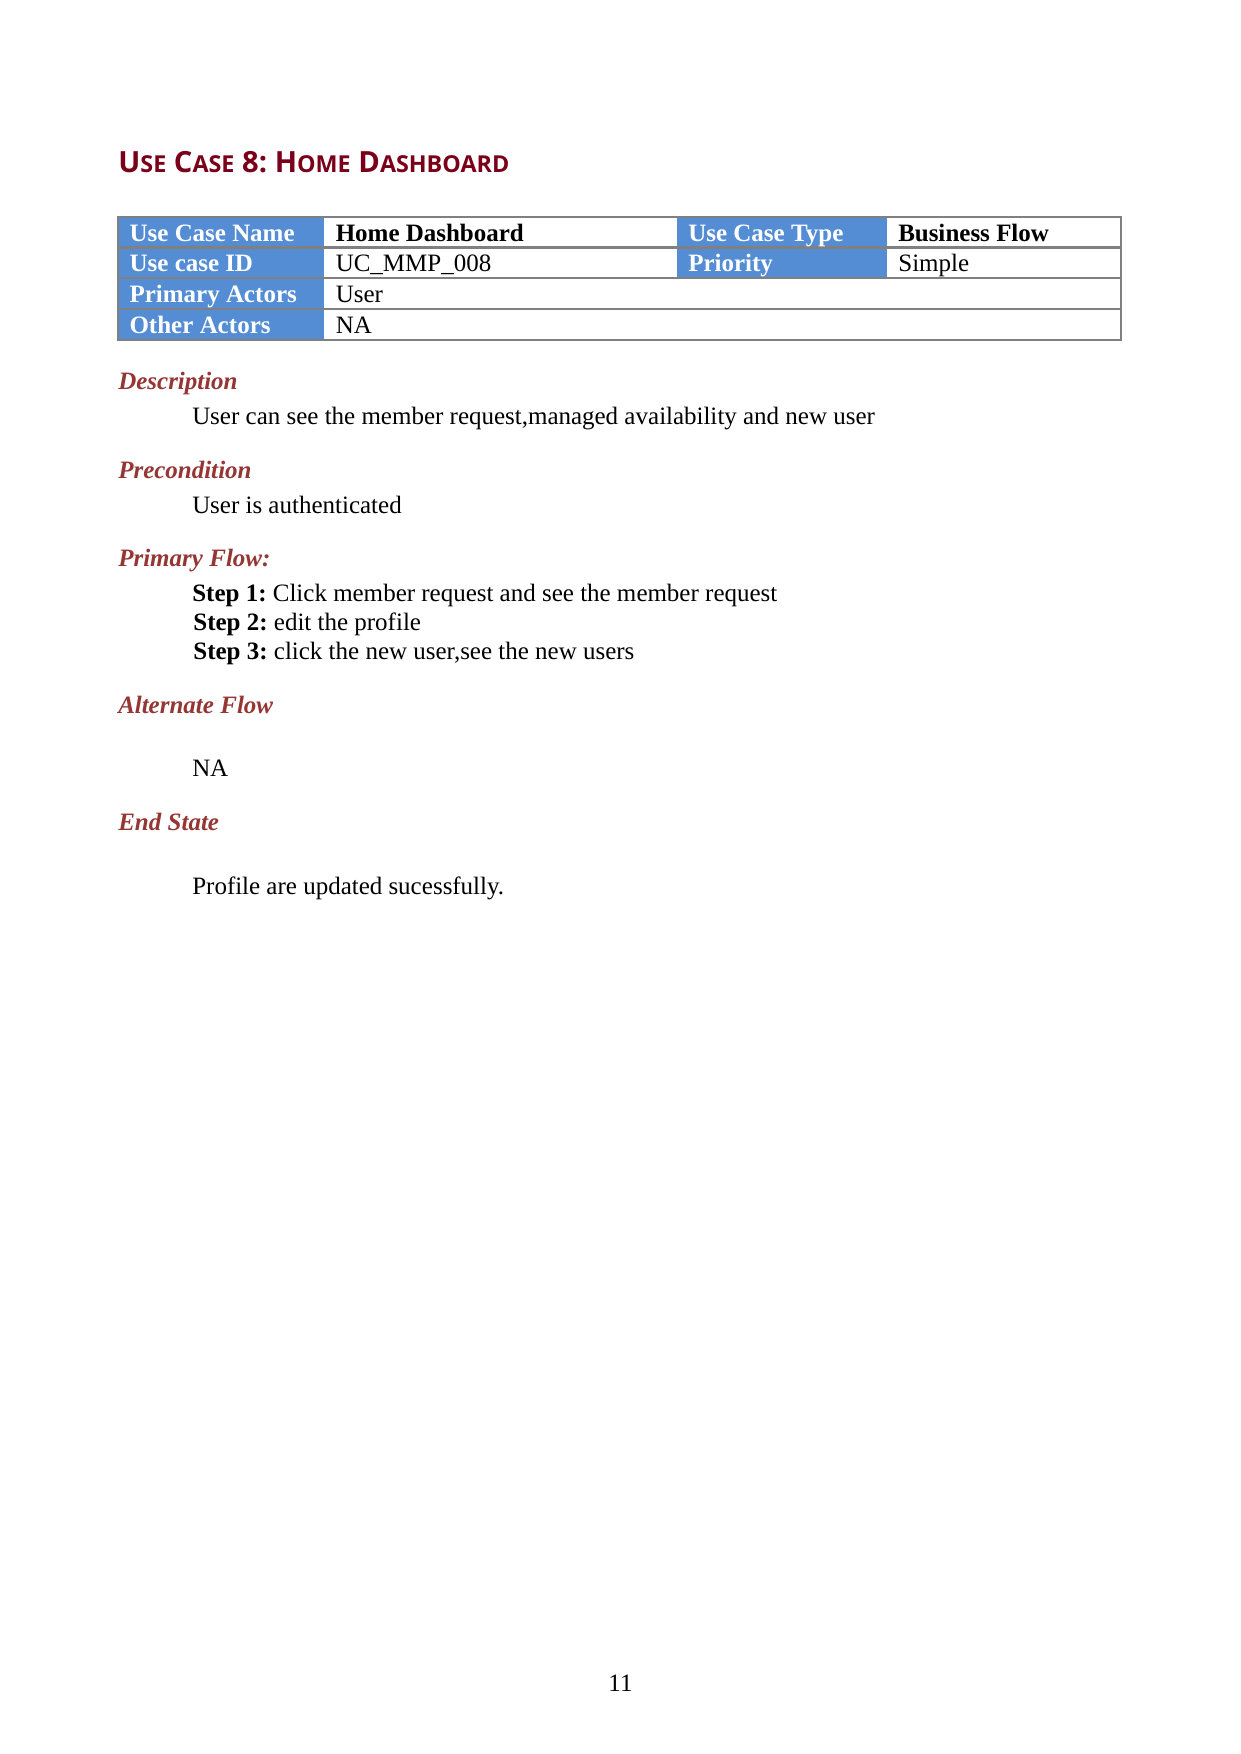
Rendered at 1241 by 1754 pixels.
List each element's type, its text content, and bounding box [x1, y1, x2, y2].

subtitle Description [118, 366, 1122, 395]
text Step 3: click the new user,see the new users [193, 636, 1122, 665]
subtitle Precondition [118, 455, 1122, 483]
table_cell User [324, 279, 1120, 308]
text Profile are updated sucessfully. [118, 867, 1122, 901]
table_header Use Case Type [677, 218, 887, 246]
subtitle Alternate Flow [118, 690, 1122, 718]
table_cell Use case ID [119, 249, 324, 277]
table_cell Primary Actors [119, 279, 324, 308]
subtitle Primary Flow: [118, 543, 1122, 572]
subtitle End State [118, 807, 1122, 836]
table_header Use Case Name [119, 218, 324, 246]
table_cell Other Actors [119, 310, 324, 339]
text User is authenticated [118, 490, 1122, 518]
table_header Business Flow [887, 218, 1120, 246]
table_header Home Dashboard [324, 218, 677, 246]
text User can see the member request,managed availability and new user [118, 401, 1122, 430]
text NA [118, 753, 1122, 782]
table_cell Simple [887, 249, 1120, 277]
text Step 1: Click member request and see the member request [118, 578, 1122, 607]
text Step 2: edit the profile [193, 607, 1122, 636]
table_cell Priority [677, 249, 887, 277]
table_cell UC_MMP_008 [324, 249, 677, 277]
subtitle Use Case 8: Home Dashboard [118, 141, 1122, 181]
table_cell NA [324, 310, 1120, 339]
